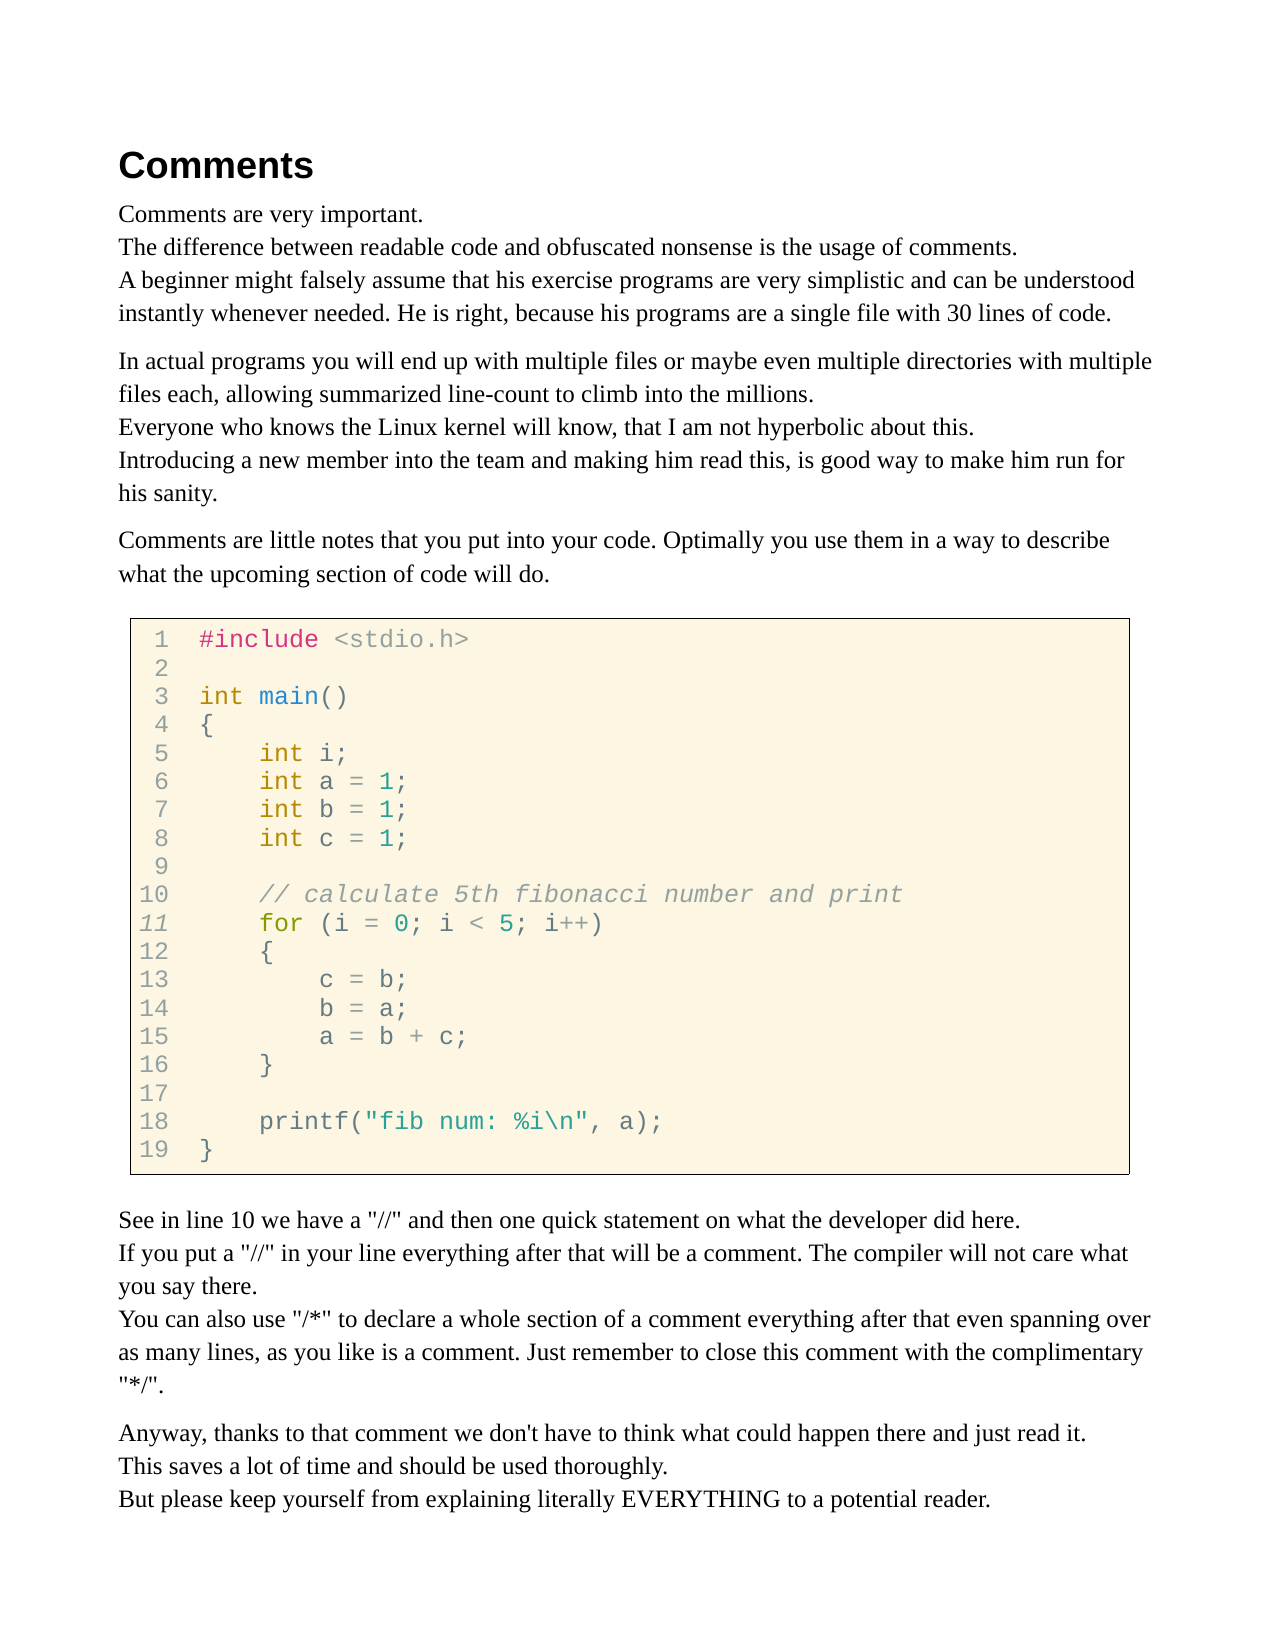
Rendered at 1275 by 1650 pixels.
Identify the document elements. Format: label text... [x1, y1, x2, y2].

text See in line 10 we have a "//" and then one quick statement on what the developer did here. If you put a "//" in your line everything after that will be a comment. The compiler will not care what you say there. You can also use "/*" to declare a whole section of a comment everything after that even spanning over as many lines, as you like is a comment. Just remember to close this comment with the complimentary "*/". [118, 1205, 1157, 1399]
text 18 printf("fib num: %i\n", a); [139, 1109, 1120, 1137]
text In actual programs you will end up with multiple files or maybe even multiple directories with multiple files each, allowing summarized line-count to climb into the millions. Everyone who knows the Linux kernel will know, that I am not hyperbolic about this. Introducing a new member into the team and making him read this, is good way to make him run for his sanity. [118, 346, 1157, 507]
text 7 int b = 1; [139, 797, 1120, 825]
text 6 int a = 1; [139, 769, 1120, 797]
text 16 } [139, 1052, 1120, 1080]
subtitle Comments [118, 143, 1157, 187]
text 4 { [139, 712, 1120, 740]
text 9 [139, 854, 1120, 882]
text 19 } [139, 1137, 1120, 1165]
text Anyway, thanks to that comment we don't have to think what could happen there and just read it. This saves a lot of time and should be used thoroughly. But please keep yourself from explaining literally EVERYTHING to a potential reader. [118, 1418, 1157, 1513]
text 1 #include <stdio.h> [139, 627, 1120, 655]
text 13 c = b; [139, 967, 1120, 995]
text 10 // calculate 5th fibonacci number and print [139, 882, 1120, 910]
text Comments are little notes that you put into your code. Optimally you use them in a way to describe what the upcoming section of code will do. [118, 526, 1157, 587]
text Comments are very important. The difference between readable code and obfuscated nonsense is the usage of comments. A beginner might falsely assume that his exercise programs are very simplistic and can be understood instantly whenever needed. He is right, because his programs are a single file with 30 lines of code. [118, 199, 1157, 327]
text 8 int c = 1; [139, 825, 1120, 854]
text 2 [139, 655, 1120, 684]
text 5 int i; [139, 740, 1120, 769]
text 11 for (i = 0; i < 5; i++) [139, 910, 1120, 939]
text 15 a = b + c; [139, 1024, 1120, 1052]
text 17 [139, 1080, 1120, 1109]
text 3 int main() [139, 684, 1120, 712]
text 12 { [139, 939, 1120, 967]
text 14 b = a; [139, 995, 1120, 1024]
